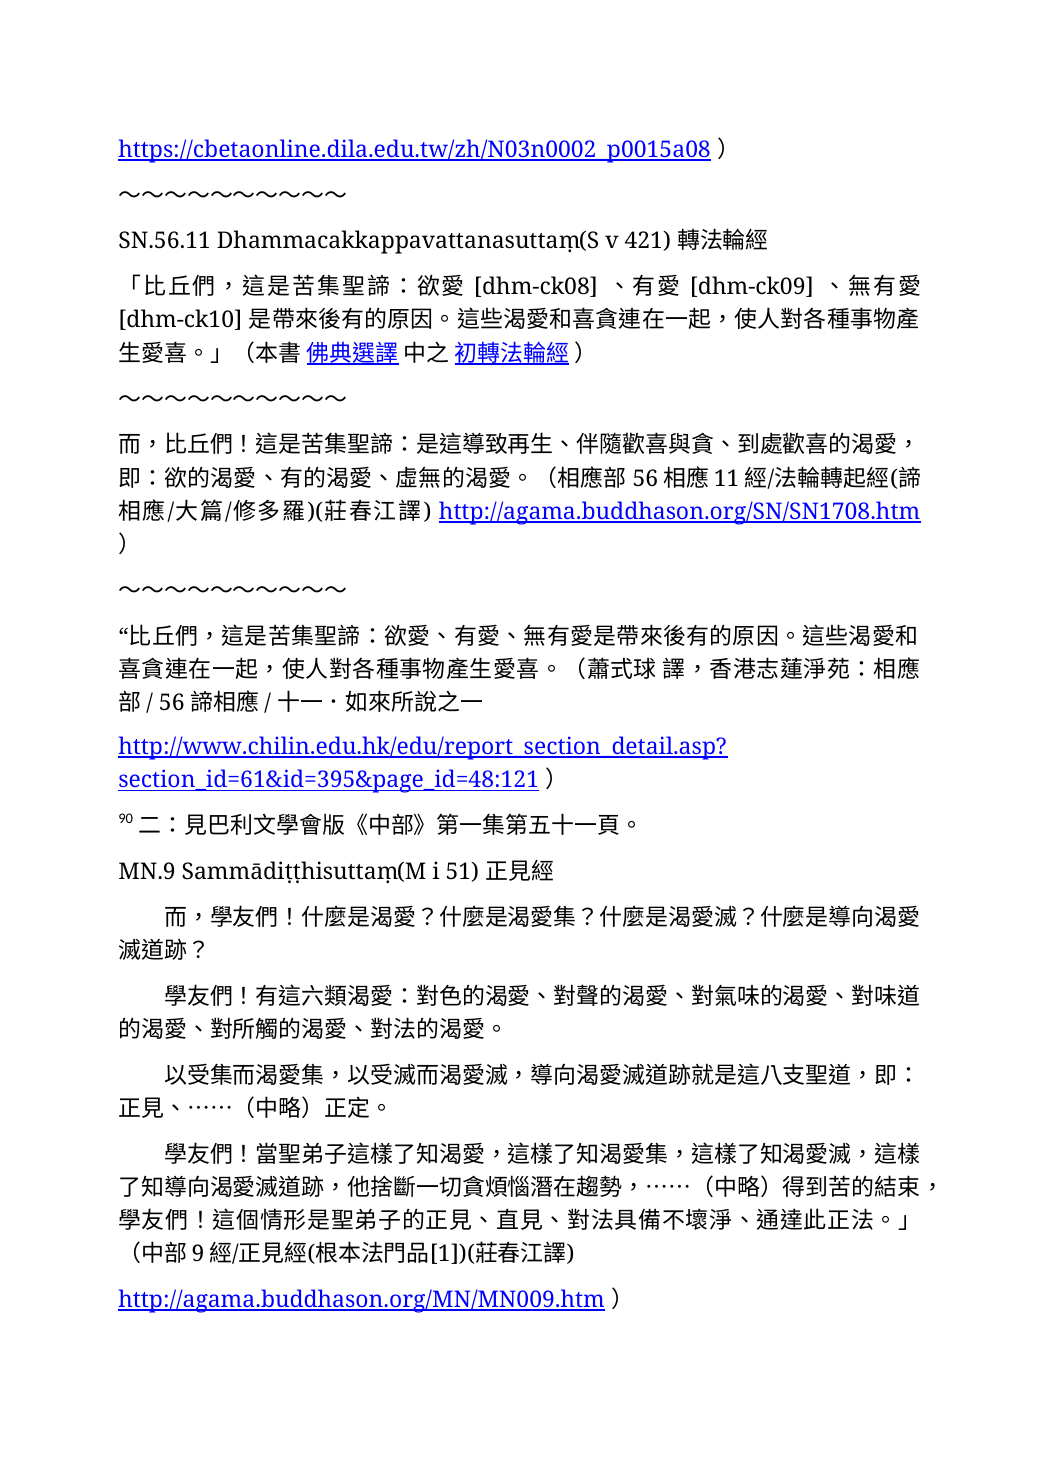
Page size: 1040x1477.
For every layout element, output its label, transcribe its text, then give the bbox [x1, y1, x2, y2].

text ～～～～～～～～～～ [118, 572, 921, 605]
text https://cbetaonline.dila.edu.tw/zh/N03n0002_p0015a08 ） [118, 131, 921, 164]
text ～～～～～～～～～～ [118, 380, 921, 414]
text 學友們！當聖弟子這樣了知渴愛，這樣了知渴愛集，這樣了知渴愛滅，這樣了知導向渴愛滅道跡，他捨斷一切貪煩惱潛在趨勢，……（中略）得到苦的結束，學友們！這個情形是聖弟子的正見、直見、對法具備不壞淨、通達此正法。」（中部9經/正見經(根本法門品[1])(莊春江譯) [118, 1135, 921, 1268]
text http://agama.buddhason.org/MN/MN009.htm ） [118, 1281, 921, 1314]
text 「比丘們，這是苦集聖諦：欲愛 [dhm-ck08] 、有愛 [dhm-ck09] 、無有愛 [dhm-ck10] 是帶來後有的原因。這些渴愛和喜貪連在一起，使人對各種事物產生愛喜。」（本書 佛典選譯 中之 初轉法輪經 ） [118, 268, 921, 368]
text 以受集而渴愛集，以受滅而渴愛滅，導向渴愛滅道跡就是這八支聖道，即：正見、……（中略）正定。 [118, 1056, 921, 1123]
text http://www.chilin.edu.hk/edu/report_section_detail.asp?section_id=61&id=395&page_id=48:121 ） [118, 730, 921, 794]
text SN.56.11 Dhammacakkappavattanasuttaṃ (S v 421) 轉法輪經 [118, 222, 921, 256]
text 而，比丘們！這是苦集聖諦：是這導致再生、伴隨歡喜與貪、到處歡喜的渴愛，即：欲的渴愛、有的渴愛、虛無的渴愛。（相應部56相應11經/法輪轉起經(諦相應/大篇/修多羅)(莊春江譯) http://agama.buddhason.org/SN/SN1708.htm ） [118, 426, 921, 559]
text 而，學友們！什麼是渴愛？什麼是渴愛集？什麼是渴愛滅？什麼是導向渴愛滅道跡？ [118, 898, 921, 965]
text MN.9 Sammādiṭṭhisuttaṃ (M i 51) 正見經 [118, 853, 921, 886]
text ～～～～～～～～～～ [118, 176, 921, 210]
text 學友們！有這六類渴愛：對色的渴愛、對聲的渴愛、對氣味的渴愛、對味道的渴愛、對所觸的渴愛、對法的渴愛。 [118, 977, 921, 1044]
text 二：見巴利文學會版《中部》第一集第五十一頁。 [118, 807, 921, 840]
text “比丘們，這是苦集聖諦：欲愛、有愛、無有愛是帶來後有的原因。這些渴愛和喜貪連在一起，使人對各種事物產生愛喜。（蕭式球 譯，香港志蓮淨苑：相應部 / 56 諦相應 / 十一．如來所說之一 [118, 617, 921, 717]
